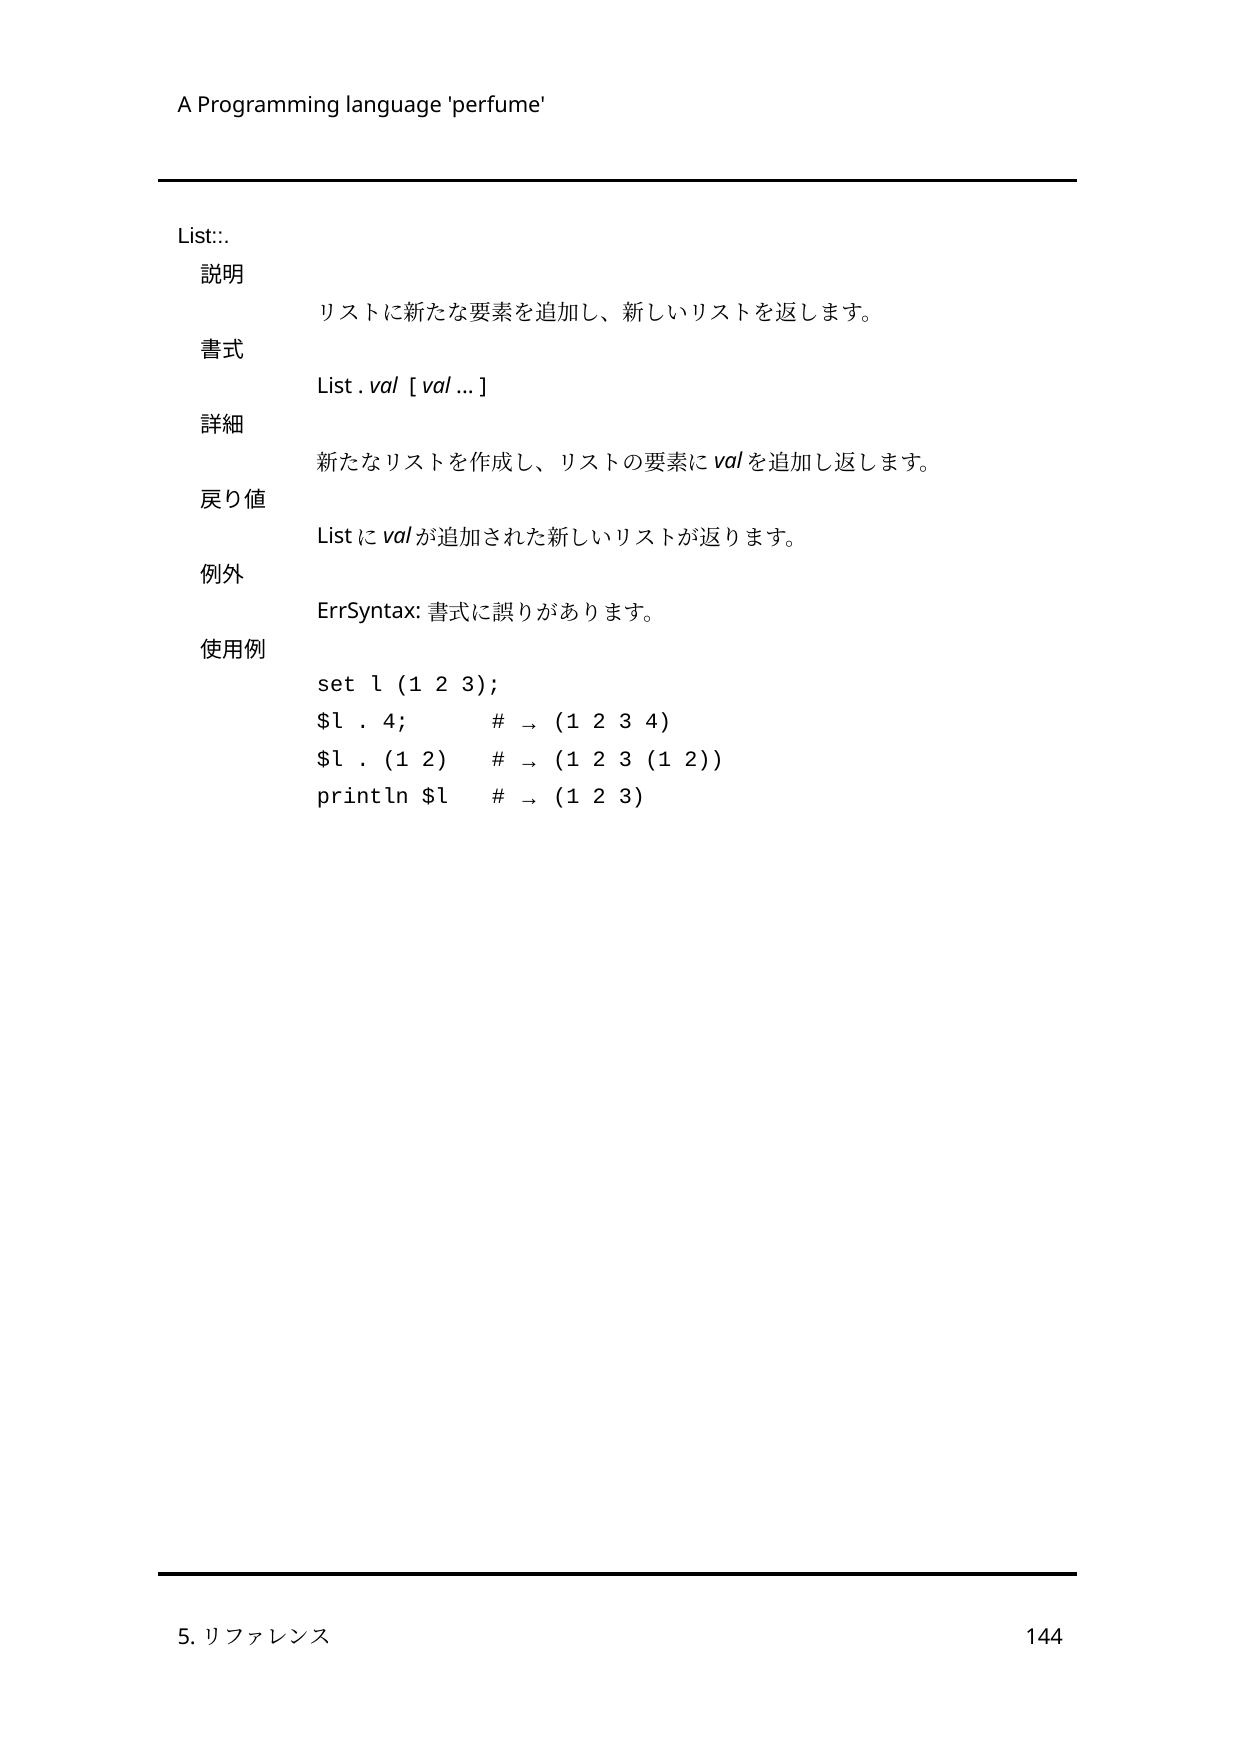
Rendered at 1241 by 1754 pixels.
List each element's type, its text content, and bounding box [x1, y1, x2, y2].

table_cell 例外 [200, 554, 317, 629]
table_cell set l (1 2 3); $l . 4; # → (1 2 3 4) $l . (1 2) # → (1 2 3 (1 2)) println $l # → (1 2 3) [317, 629, 1063, 817]
table_cell ErrSyntax: 書式に誤りがあります。 [317, 554, 1063, 629]
table_cell 詳細 [200, 404, 317, 479]
table_cell 新たなリストを作成し、リストの要素にvalを追加し返します。 [317, 404, 1063, 479]
table_header 説明 [200, 254, 317, 329]
table_header リストに新たな要素を追加し、新しいリストを返します。 [317, 254, 1063, 329]
table_cell 書式 [200, 329, 317, 404]
table_cell List . val [ val ... ] [317, 329, 1063, 404]
table_cell 戻り値 [200, 479, 317, 554]
subtitle List::. [177, 217, 1063, 254]
table_cell Listにvalが追加された新しいリストが返ります。 [317, 479, 1063, 554]
table_cell 使用例 [200, 629, 317, 817]
